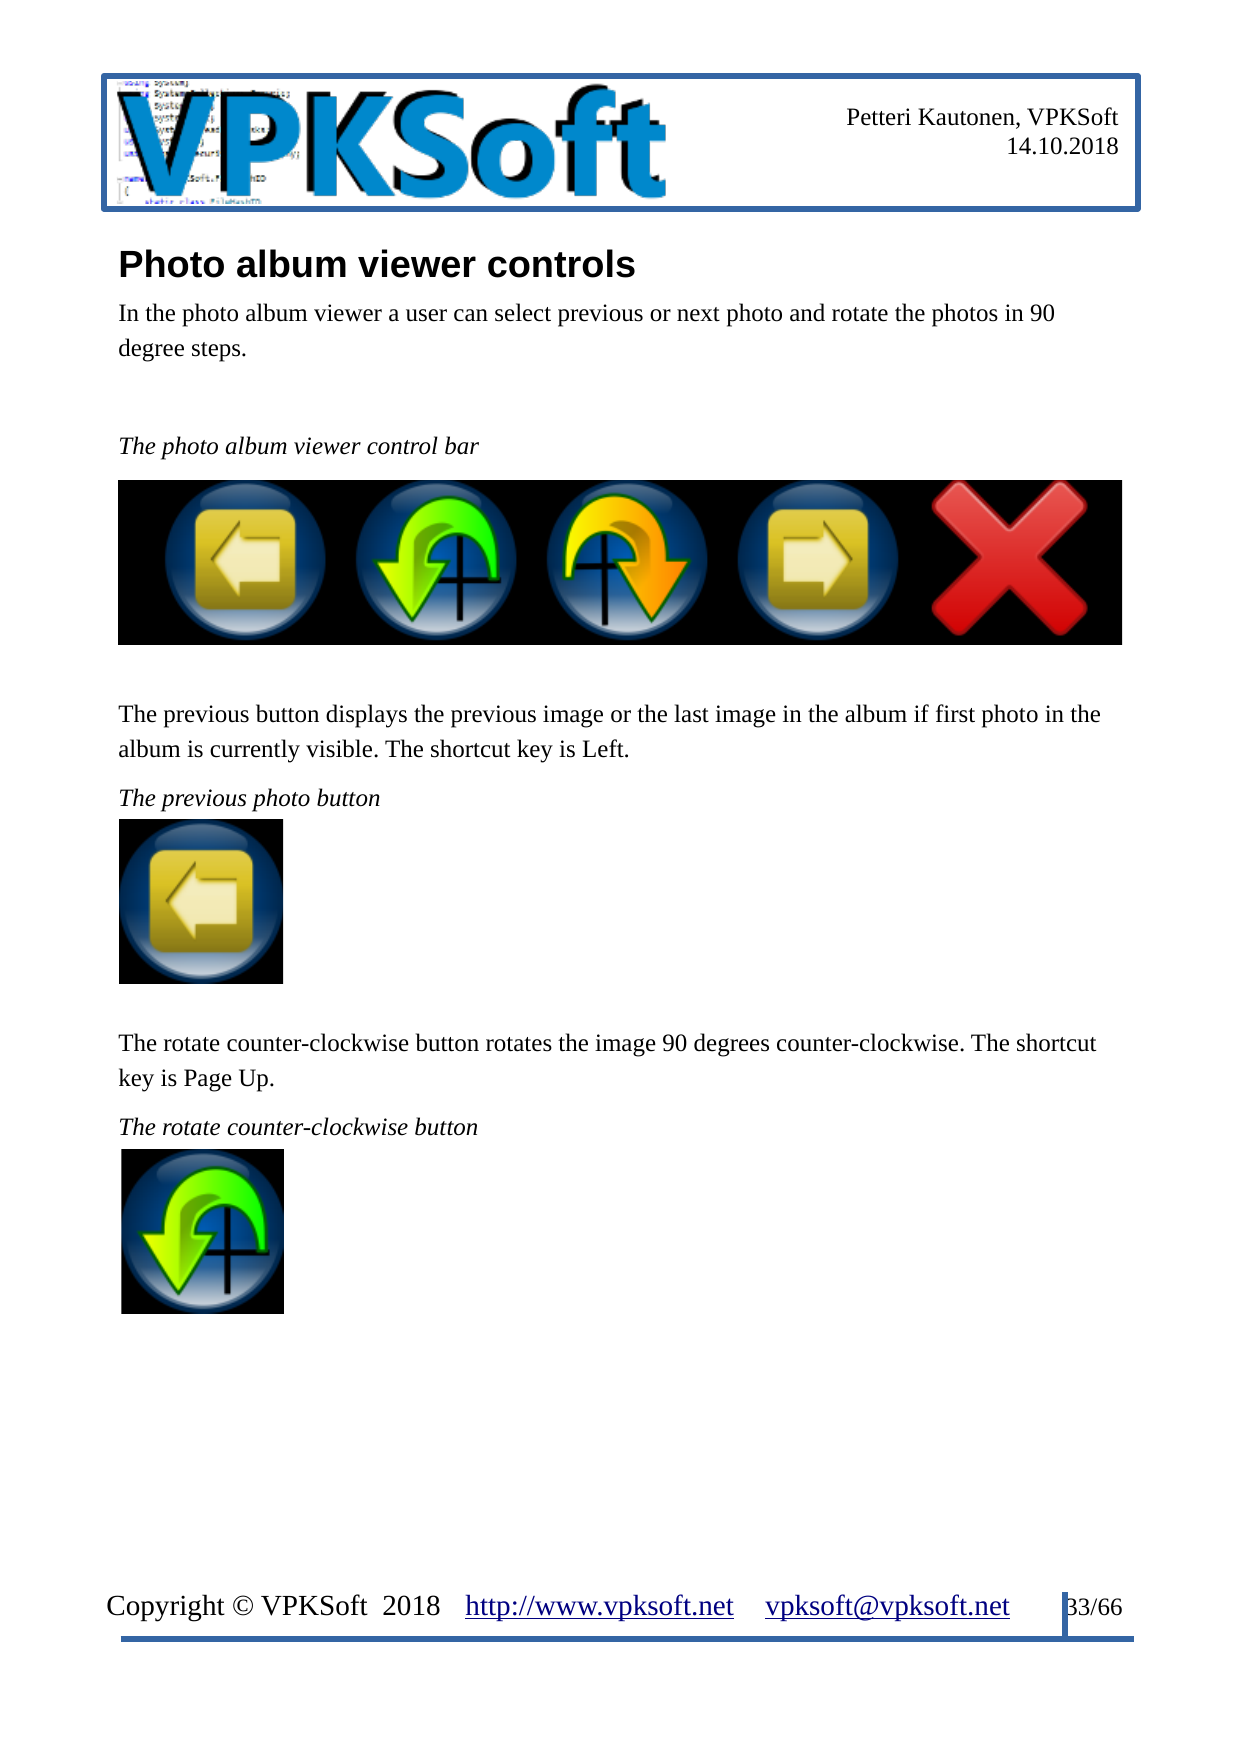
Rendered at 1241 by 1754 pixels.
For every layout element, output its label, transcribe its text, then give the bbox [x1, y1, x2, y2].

picture [121, 1149, 284, 1314]
text The previous photo button [118, 783, 1122, 812]
subtitle Photo album viewer controls [118, 242, 1122, 286]
picture [118, 480, 1123, 645]
text The rotate counter-clockwise button rotates the image 90 degrees counter-clockwise. The shortcut key is Page Up. [118, 1028, 1122, 1092]
text The photo album viewer control bar [118, 431, 1122, 459]
picture [119, 819, 284, 984]
text The previous button displays the previous image or the last image in the album if first photo in the album is currently visible. The shortcut key is Left. [118, 699, 1122, 763]
text The rotate counter-clockwise button [118, 1112, 1122, 1141]
picture [116, 81, 672, 204]
text In the photo album viewer a user can select previous or next photo and rotate the photos in 90 degree steps. [118, 298, 1122, 361]
